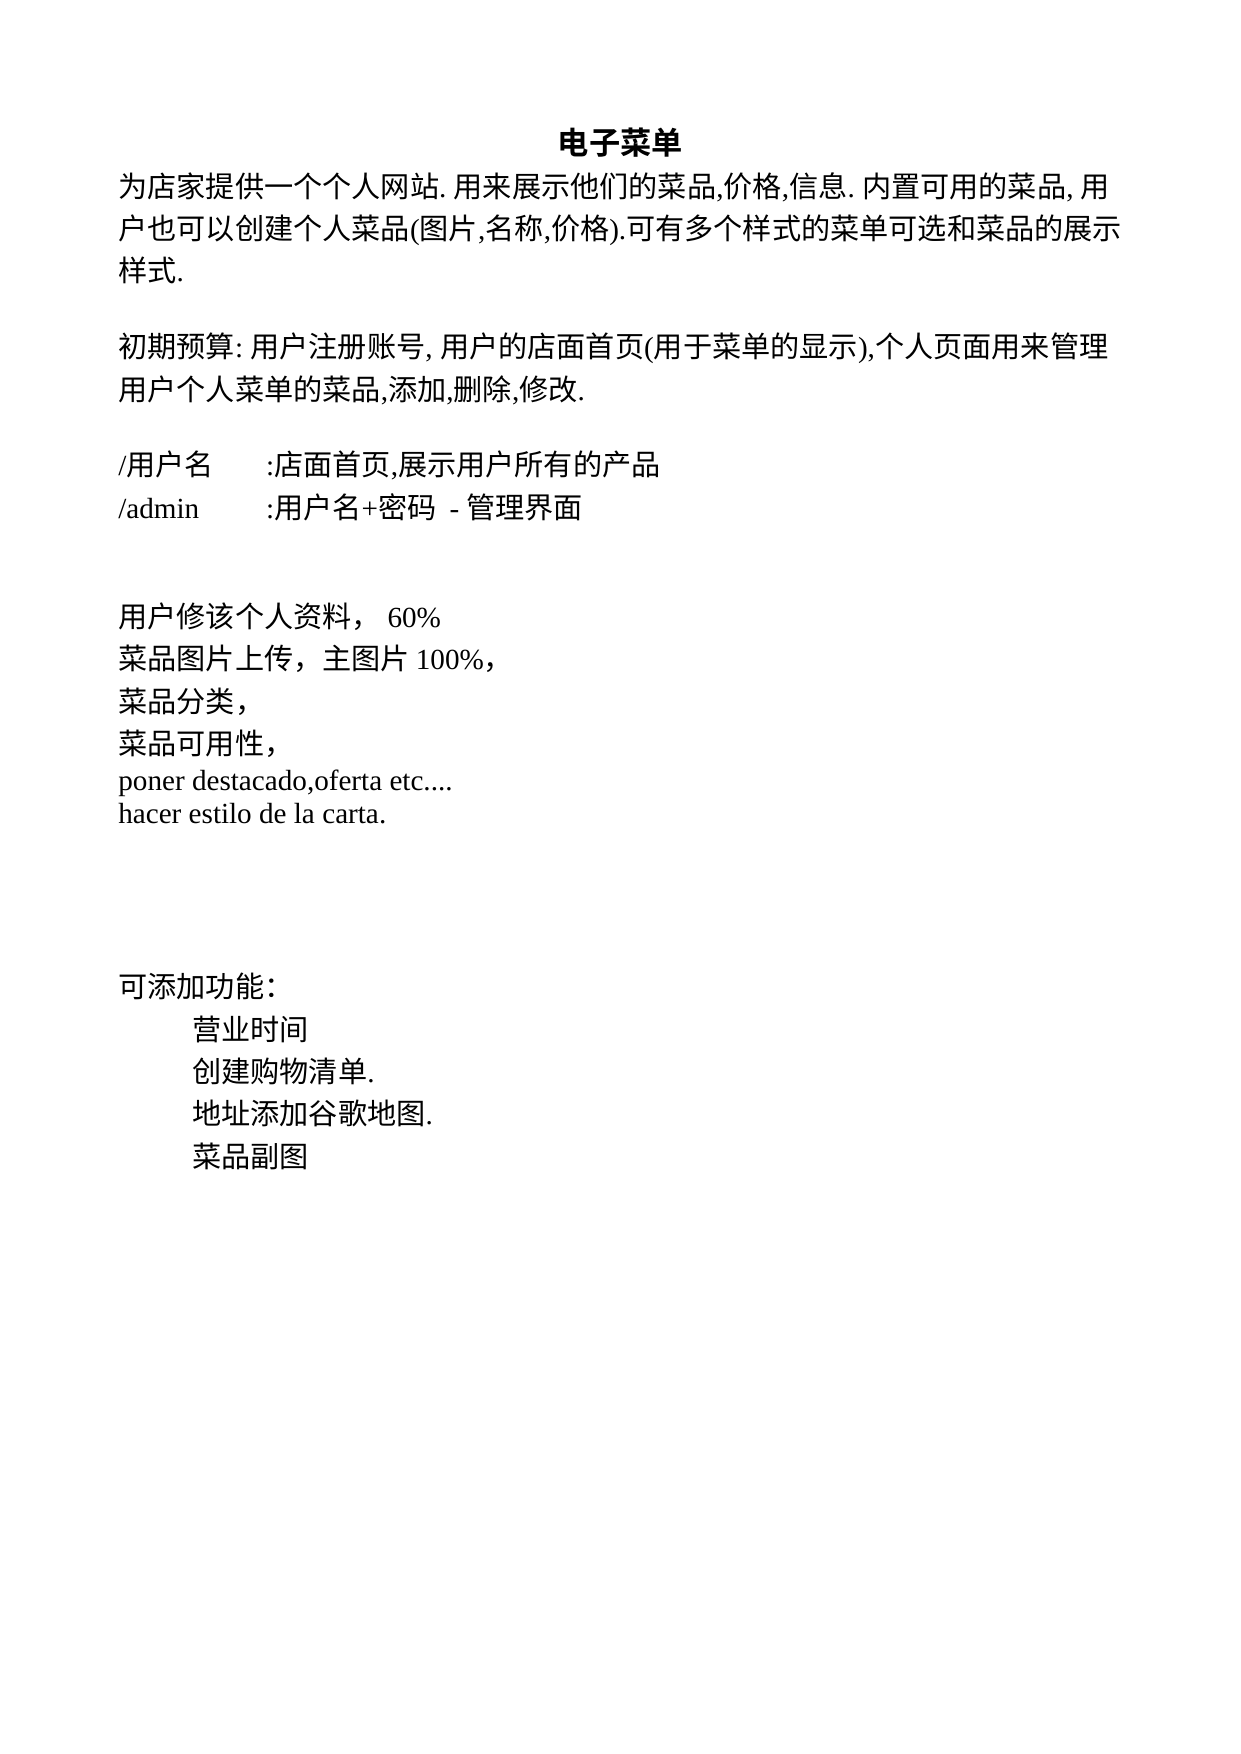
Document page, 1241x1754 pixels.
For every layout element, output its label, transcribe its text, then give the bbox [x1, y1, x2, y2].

text 初期预算: 用户注册账号, 用户的店面首页(用于菜单的显示),个人页面用来管理用户个人菜单的菜品,添加,删除,修改. [118, 324, 1122, 408]
text 地址添加谷歌地图. [118, 1091, 1122, 1133]
text 菜品图片上传，主图片100%， [118, 636, 1122, 678]
text poner destacado,oferta etc.... [118, 763, 1122, 796]
text /admin :用户名+密码 - 管理界面 [118, 484, 1122, 526]
text 用户修该个人资料， 60% [118, 593, 1122, 636]
text 菜品分类， [118, 678, 1122, 720]
text 创建购物清单. [118, 1048, 1122, 1091]
text /用户名 :店面首页,展示用户所有的产品 [118, 442, 1122, 484]
text 菜品可用性， [118, 720, 1122, 763]
text 菜品副图 [118, 1133, 1122, 1175]
text 可添加功能： 营业时间 [118, 964, 1122, 1048]
text hacer estilo de la carta. [118, 796, 1122, 830]
text 为店家提供一个个人网站. 用来展示他们的菜品,价格,信息. 内置可用的菜品, 用户也可以创建个人菜品(图片,名称,价格).可有多个样式的菜单可选和菜品的展示样式. [118, 163, 1122, 290]
text 电子菜单 [118, 118, 1122, 163]
